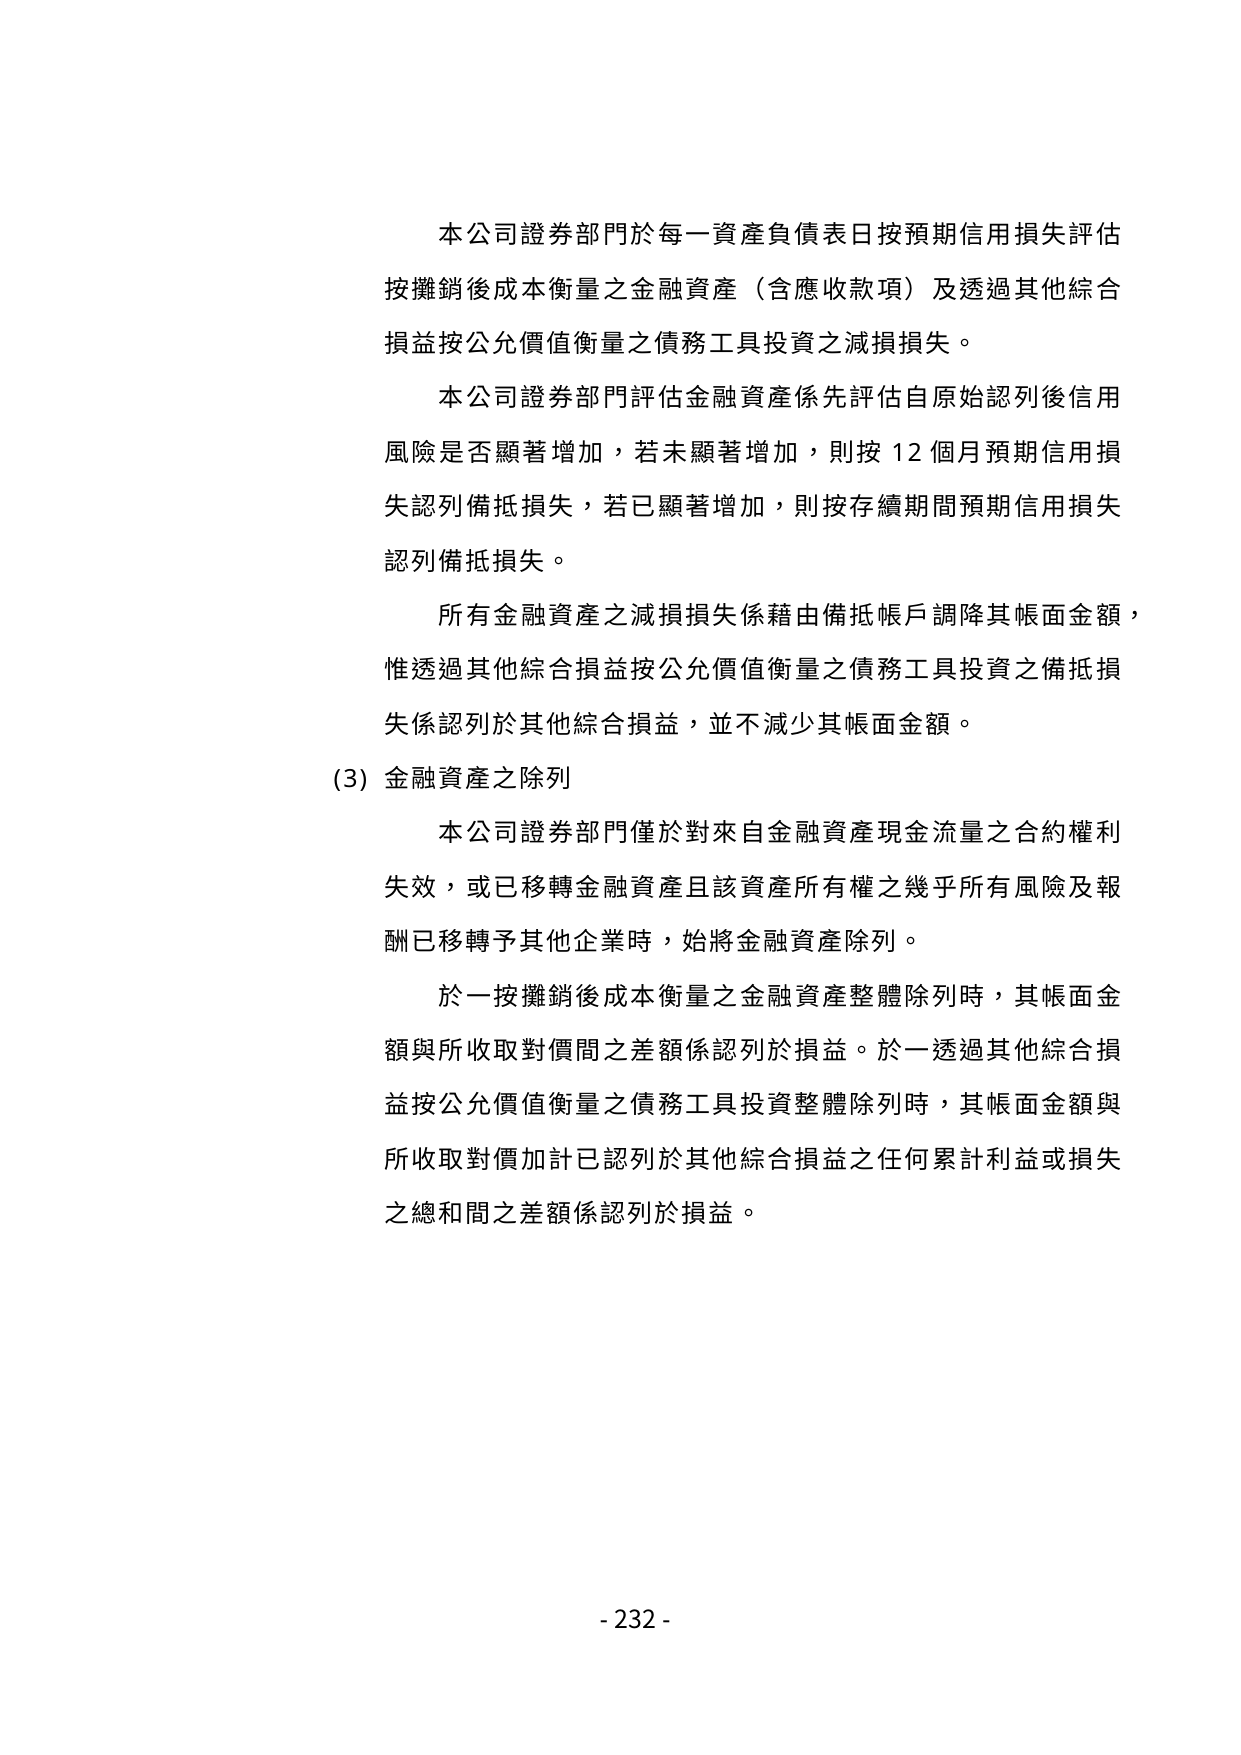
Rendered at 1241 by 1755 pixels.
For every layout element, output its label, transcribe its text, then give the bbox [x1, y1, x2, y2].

text 本公司證券部門評估金融資產係先評估自原始認列後信用風險是否顯著增加，若未顯著增加，則按12個月預期信用損失認列備抵損失，若已顯著增加，則按存續期間預期信用損失認列備抵損失。 [384, 378, 1122, 577]
text 所有金融資產之減損損失係藉由備抵帳戶調降其帳面金額，惟透過其他綜合損益按公允價值衡量之債務工具投資之備抵損失係認列於其他綜合損益，並不減少其帳面金額。 [384, 595, 1122, 740]
text 本公司證券部門於每一資產負債表日按預期信用損失評估按攤銷後成本衡量之金融資產（含應收款項）及透過其他綜合損益按公允價值衡量之債務工具投資之減損損失。 [384, 215, 1122, 360]
text 於一按攤銷後成本衡量之金融資產整體除列時，其帳面金額與所收取對價間之差額係認列於損益。於一透過其他綜合損益按公允價值衡量之債務工具投資整體除列時，其帳面金額與所收取對價加計已認列於其他綜合損益之任何累計利益或損失之總和間之差額係認列於損益。 [384, 976, 1122, 1230]
text (3) 金融資產之除列 [325, 758, 1122, 795]
text 本公司證券部門僅於對來自金融資產現金流量之合約權利失效，或已移轉金融資產且該資產所有權之幾乎所有風險及報酬已移轉予其他企業時，始將金融資產除列。 [384, 813, 1122, 958]
